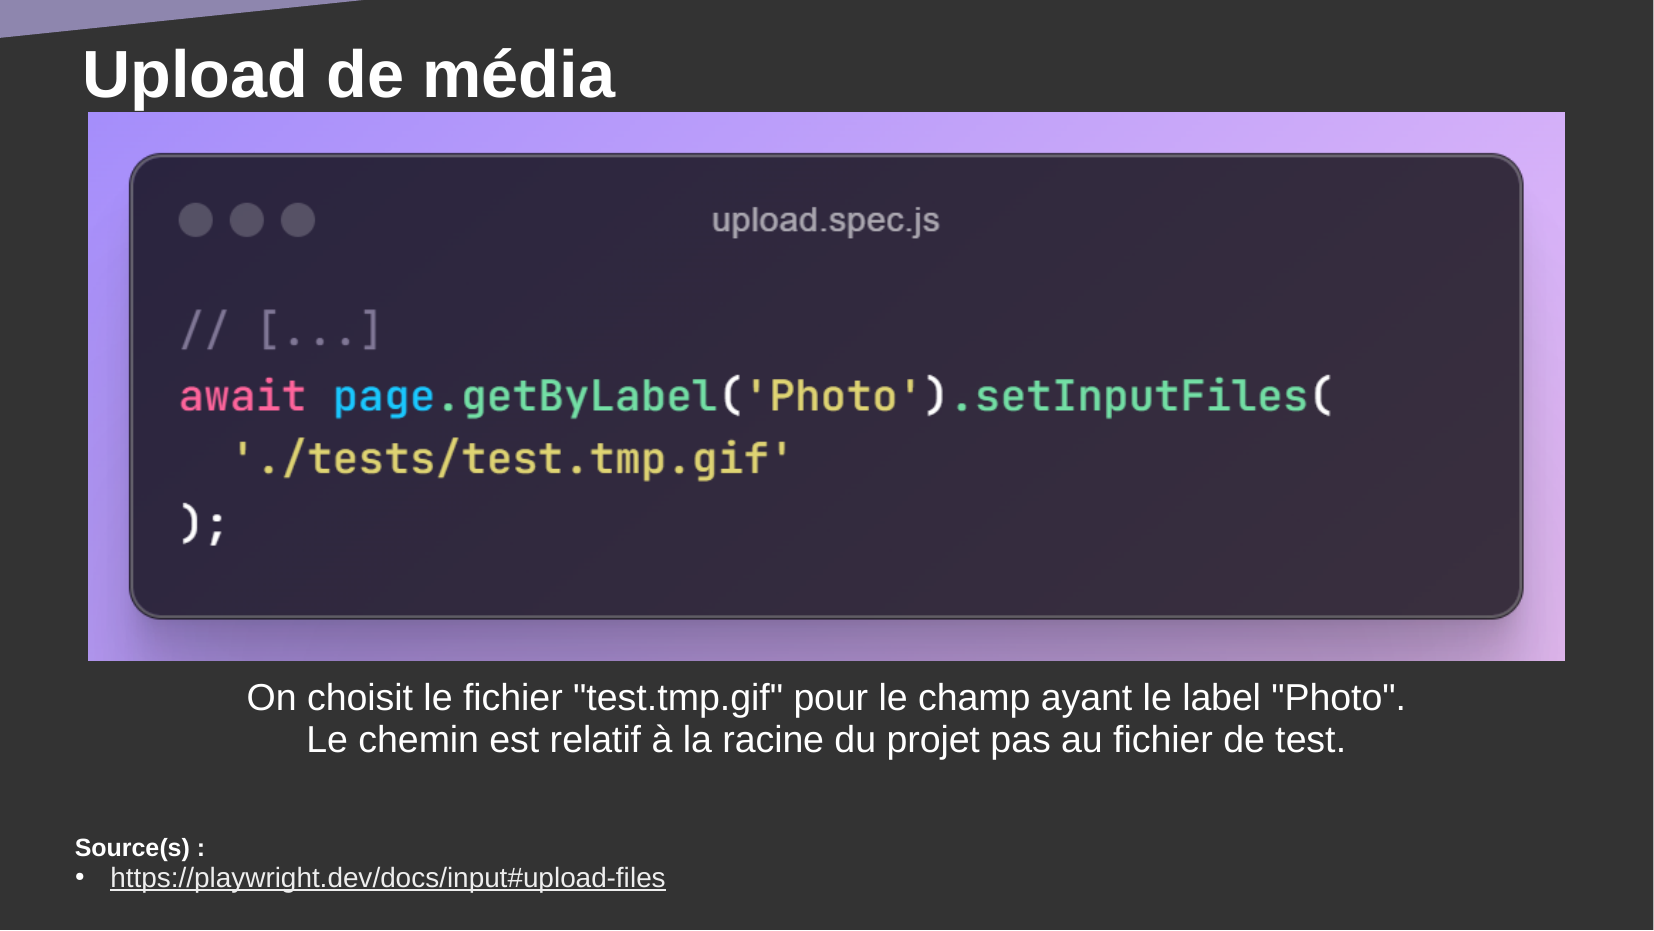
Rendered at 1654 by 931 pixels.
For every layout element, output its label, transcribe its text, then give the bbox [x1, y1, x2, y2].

picture [88, 112, 1565, 661]
text_box Source(s) : https://playwright.dev/docs/input#upload-files [60, 826, 1546, 901]
title Upload de média [82, 37, 1004, 119]
text_box [0, 0, 364, 38]
text_box On choisit le fichier "test.tmp.gif" pour le champ ayant le label "Photo". Le chemin est relatif à la racine du projet pas au fichier de test. [141, 668, 1512, 768]
